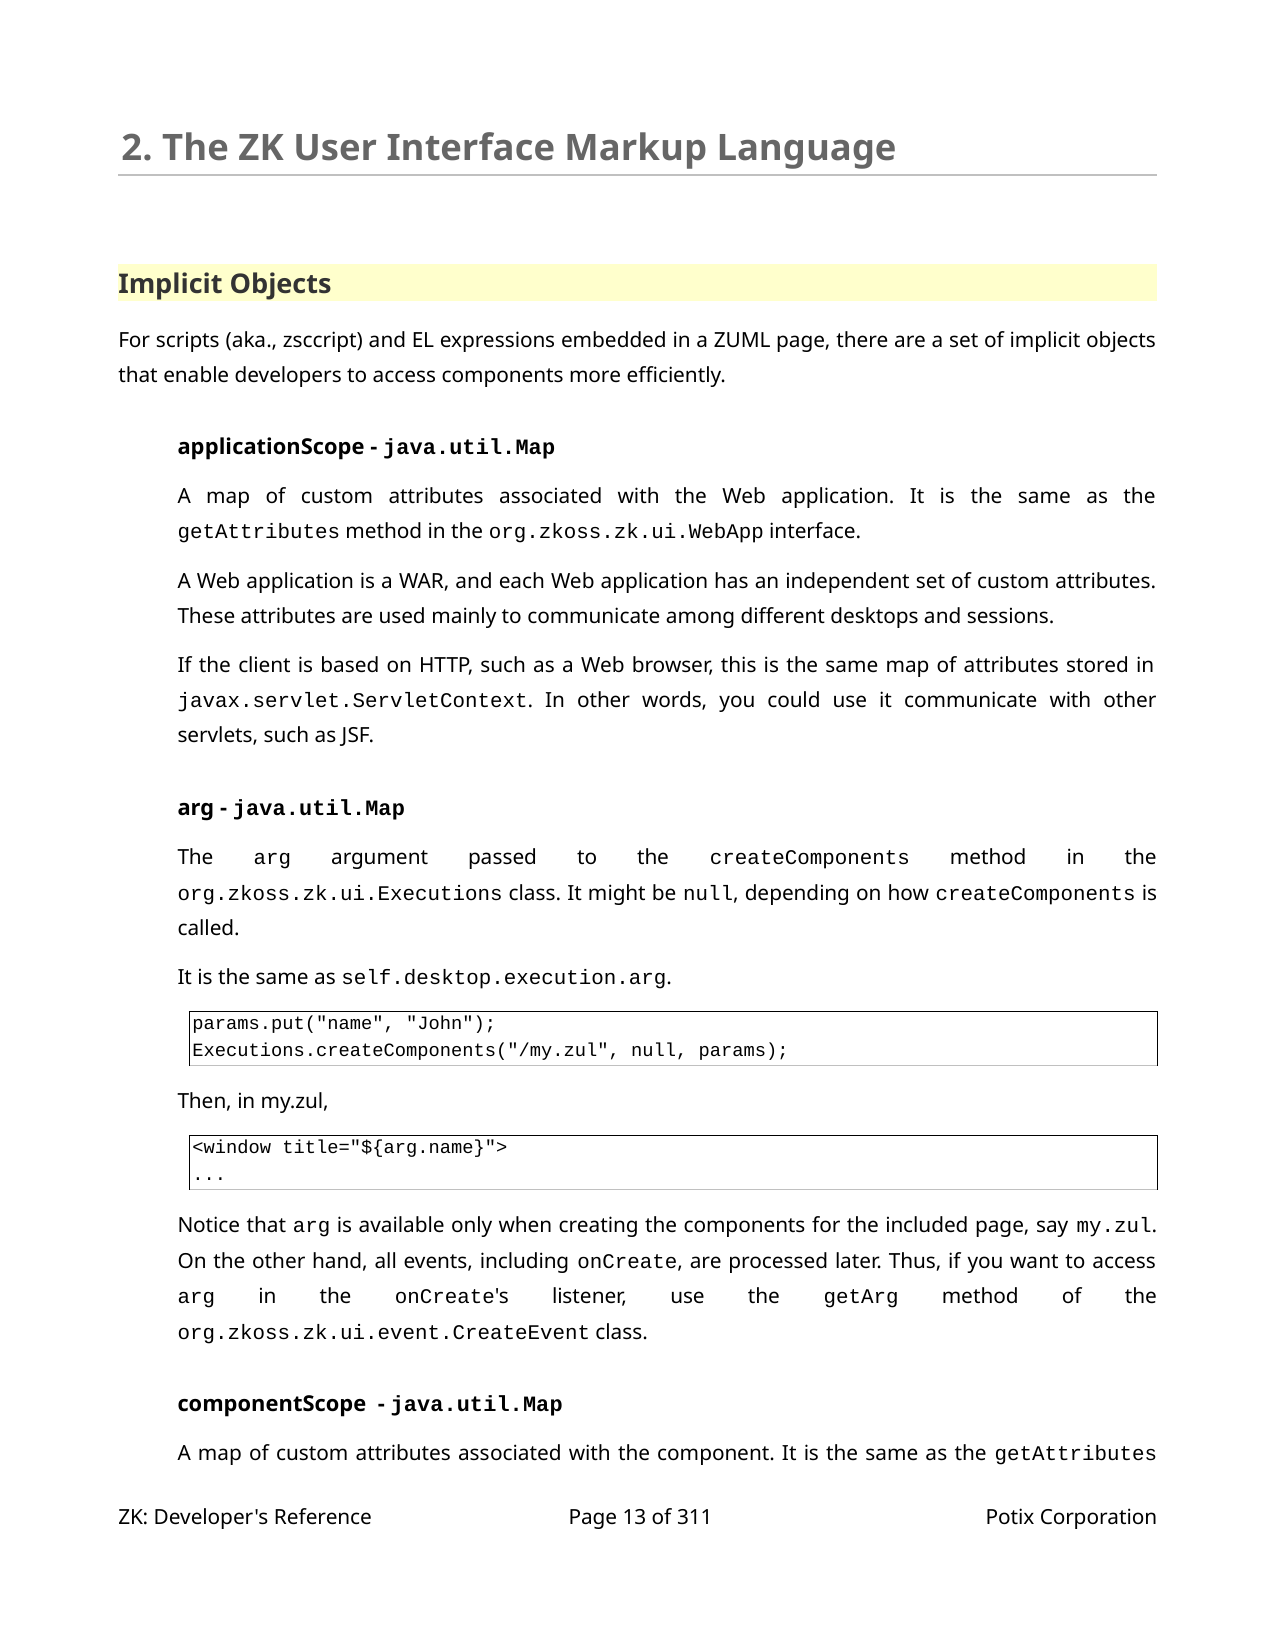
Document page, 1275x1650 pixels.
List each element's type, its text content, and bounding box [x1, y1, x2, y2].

text params.put("name", "John"); [190, 1012, 1157, 1035]
text For scripts (aka., zsccript) and EL expressions embedded in a ZUML page, there are a set of implicit objects that enable developers to access components more efficiently. [118, 325, 1157, 388]
text The arg argument passed to the createComponents method in the org.zkoss.zk.ui.Executions class. It might be null, depending on how createComponents is called. [177, 842, 1157, 941]
subtitle componentScope - java.util.Map [177, 1388, 1157, 1418]
text It is the same as self.desktop.execution.arg. [177, 962, 1157, 991]
subtitle Implicit Objects [118, 264, 1157, 301]
text A Web application is a WAR, and each Web application has an independent set of custom attributes. These attributes are used mainly to communicate among different desktops and sessions. [177, 566, 1157, 629]
text A map of custom attributes associated with the component. It is the same as the getAttributes [177, 1438, 1157, 1467]
text ... [190, 1162, 1157, 1189]
subtitle 2. The ZK User Interface Markup Language [118, 118, 1157, 174]
text If the client is based on HTTP, such as a Web browser, this is the same map of attributes stored in javax.servlet.ServletContext. In other words, you could use it communicate with other servlets, such as JSF. [177, 650, 1157, 749]
text <window title="${arg.name}"> [190, 1136, 1157, 1159]
subtitle applicationScope - java.util.Map [177, 431, 1157, 461]
subtitle arg - java.util.Map [177, 791, 1157, 821]
text Executions.createComponents("/my.zul", null, params); [190, 1038, 1157, 1065]
text A map of custom attributes associated with the Web application. It is the same as the getAttributes method in the org.zkoss.zk.ui.WebApp interface. [177, 481, 1157, 545]
text Notice that arg is available only when creating the components for the included page, say my.zul. On the other hand, all events, including onCreate, are processed later. Thus, if you want to access arg in the onCreate's listener, use the getArg method of the org.zkoss.zk.ui.event.CreateEvent class. [177, 1210, 1157, 1345]
text Then, in my.zul, [177, 1086, 1157, 1114]
